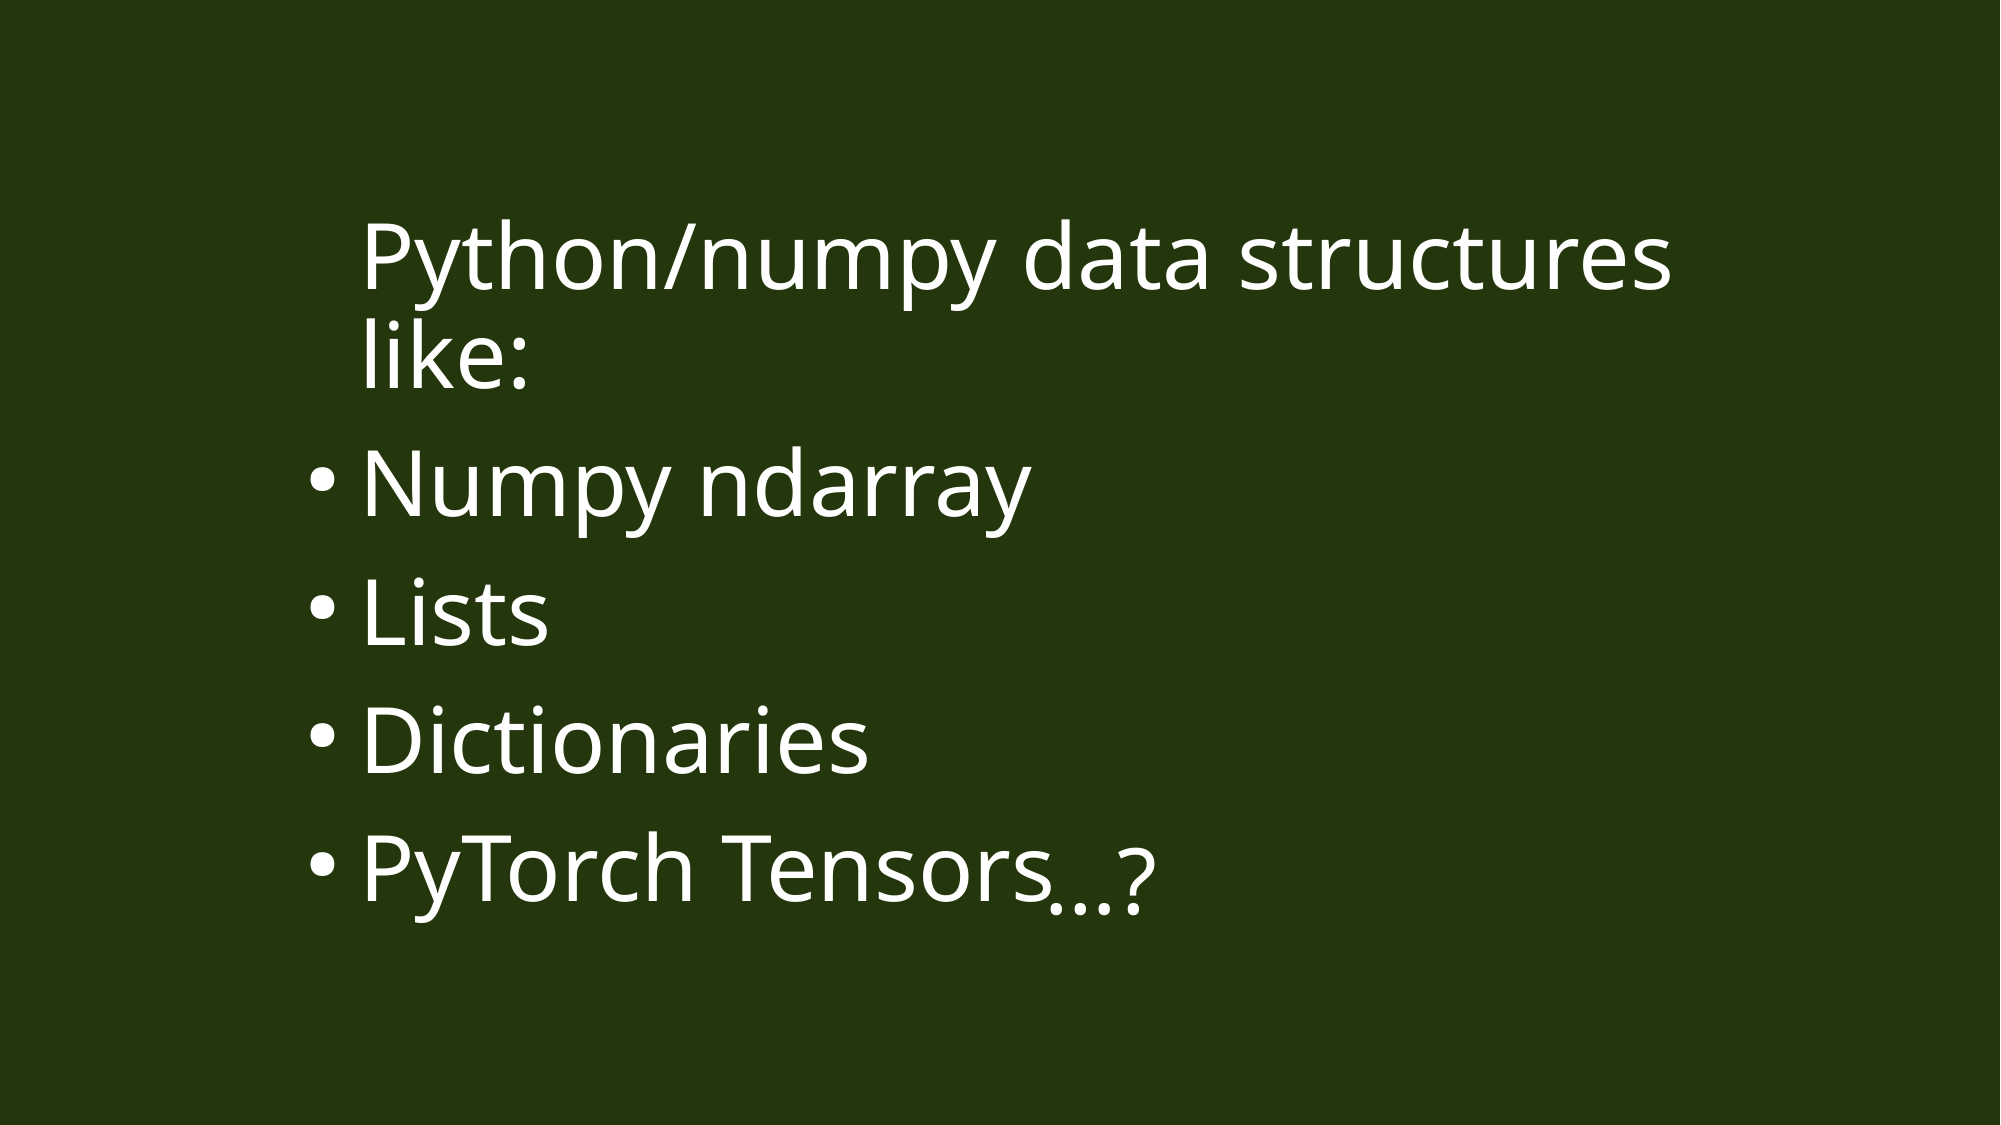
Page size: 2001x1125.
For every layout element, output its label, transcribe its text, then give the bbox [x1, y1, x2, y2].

list Python/numpy data structures like: Numpy ndarray Lists Dictionaries PyTorch Tensors [273, 202, 1741, 923]
text_box …? [1029, 809, 1170, 935]
